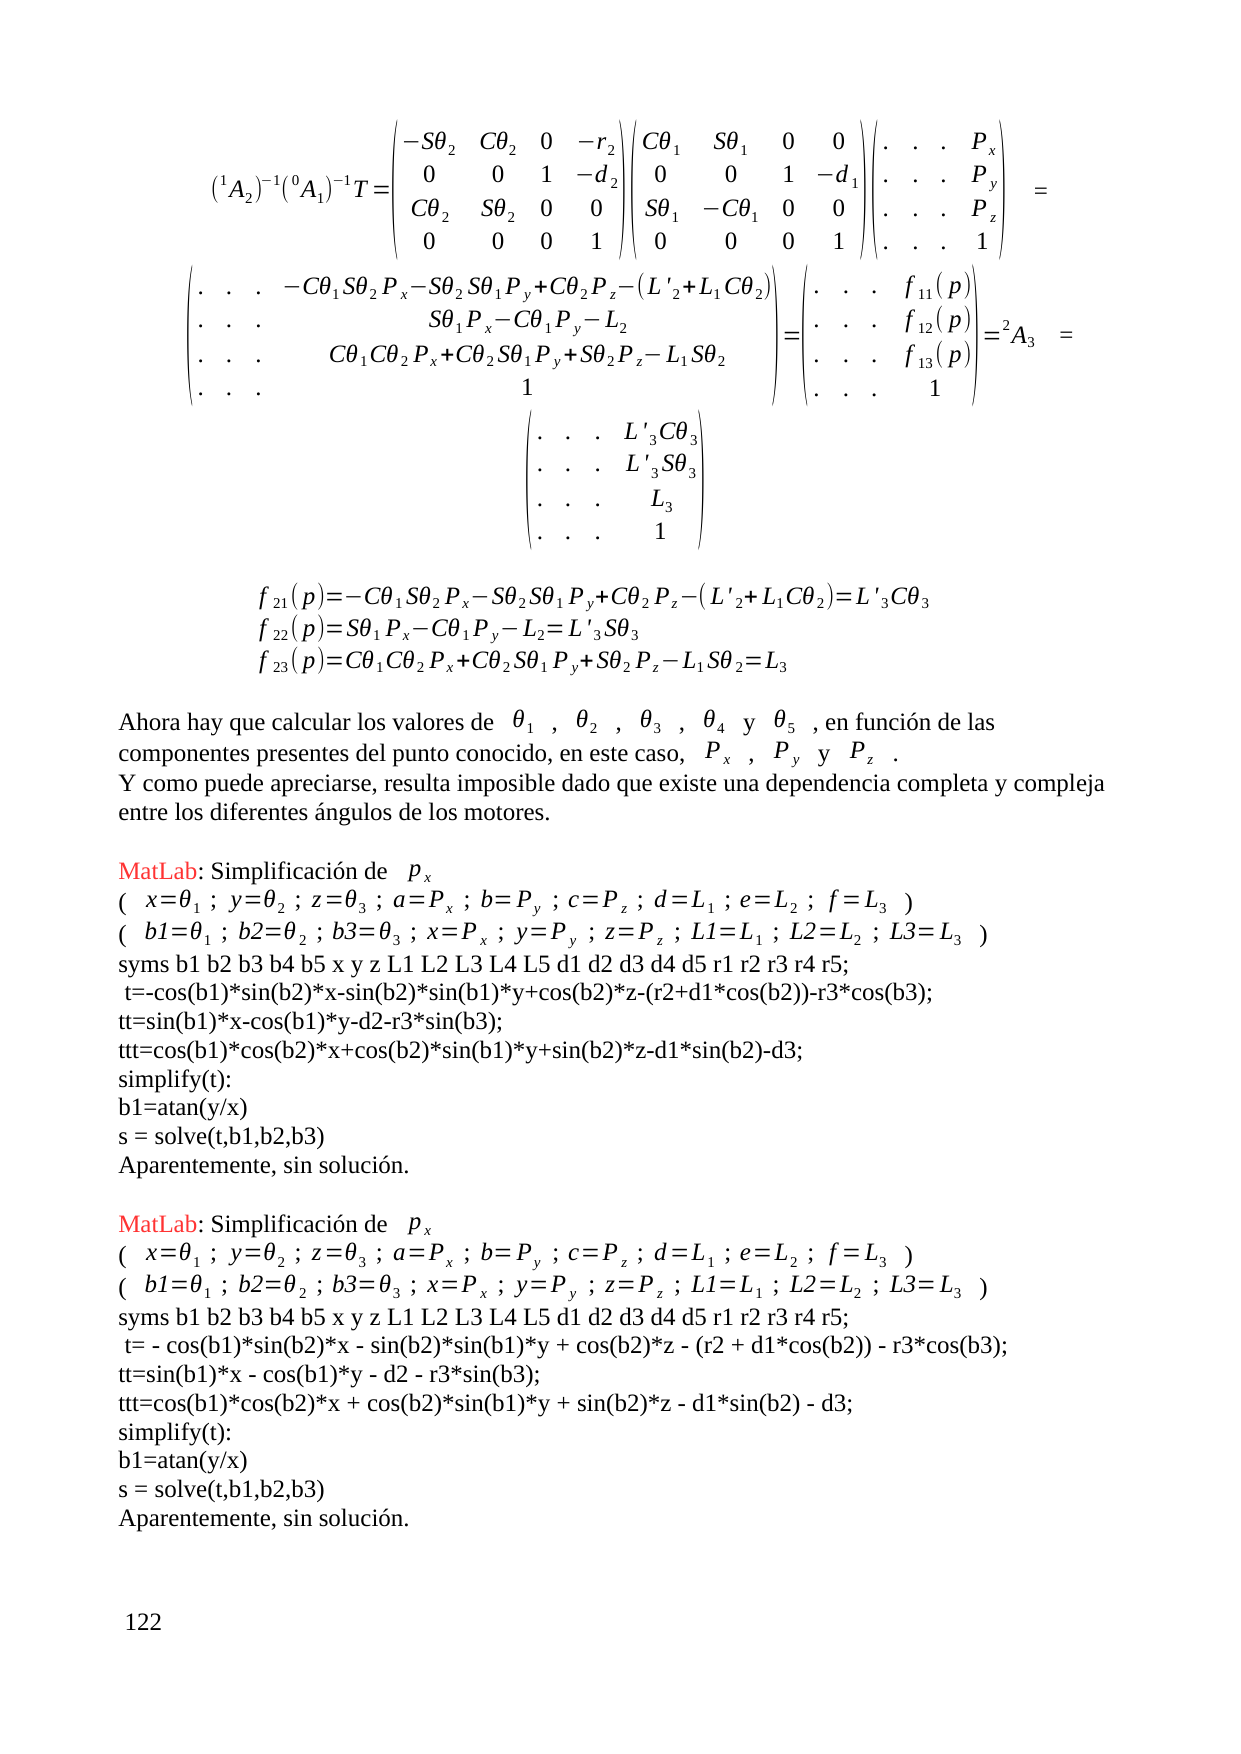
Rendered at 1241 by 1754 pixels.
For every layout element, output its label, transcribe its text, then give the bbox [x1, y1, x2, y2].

text tt=sin(b1)*x - cos(b1)*y - d2 - r3*sin(b3); [118, 1359, 1122, 1388]
text Aparentemente, sin solución. [118, 1150, 1122, 1179]
text syms b1 b2 b3 b4 b5 x y z L1 L2 L3 L4 L5 d1 d2 d3 d4 d5 r1 r2 r3 r4 r5; [118, 1302, 1122, 1331]
text = [118, 118, 1122, 262]
text ttt=cos(b1)*cos(b2)*x + cos(b2)*sin(b1)*y + sin(b2)*z - d1*sin(b2) - d3; [118, 1388, 1122, 1417]
text MatLab: Simplificación de [118, 1207, 1122, 1239]
text Y como puede apreciarse, resulta imposible dado que existe una dependencia completa y compleja entre los diferentes ángulos de los motores. [118, 768, 1122, 826]
text simplify(t): [118, 1417, 1122, 1446]
text () [118, 886, 1122, 917]
text t=-cos(b1)*sin(b2)*x-sin(b2)*sin(b1)*y+cos(b2)*z-(r2+d1*cos(b2))-r3*cos(b3); [118, 977, 1122, 1006]
text s = solve(t,b1,b2,b3) [118, 1474, 1122, 1503]
text t= - cos(b1)*sin(b2)*x - sin(b2)*sin(b1)*y + cos(b2)*z - (r2 + d1*cos(b2)) - r3*cos(b3); [118, 1331, 1122, 1359]
text b1=atan(y/x) [118, 1092, 1122, 1121]
text = [118, 262, 1122, 408]
text s = solve(t,b1,b2,b3) [118, 1121, 1122, 1150]
text tt=sin(b1)*x-cos(b1)*y-d2-r3*sin(b3); [118, 1006, 1122, 1035]
text () [118, 917, 1122, 949]
text simplify(t): [118, 1064, 1122, 1092]
text syms b1 b2 b3 b4 b5 x y z L1 L2 L3 L4 L5 d1 d2 d3 d4 d5 r1 r2 r3 r4 r5; [118, 949, 1122, 977]
text Aparentemente, sin solución. [118, 1503, 1122, 1532]
text ttt=cos(b1)*cos(b2)*x+cos(b2)*sin(b1)*y+sin(b2)*z-d1*sin(b2)-d3; [118, 1035, 1122, 1064]
text Ahora hay que calcular los valores de,,,y, en función de las componentes presentes del punto conocido, en este caso,,y. [118, 705, 1122, 768]
text () [118, 1239, 1122, 1270]
text b1=atan(y/x) [118, 1446, 1122, 1474]
text MatLab: Simplificación de [118, 854, 1122, 886]
text () [118, 1270, 1122, 1302]
